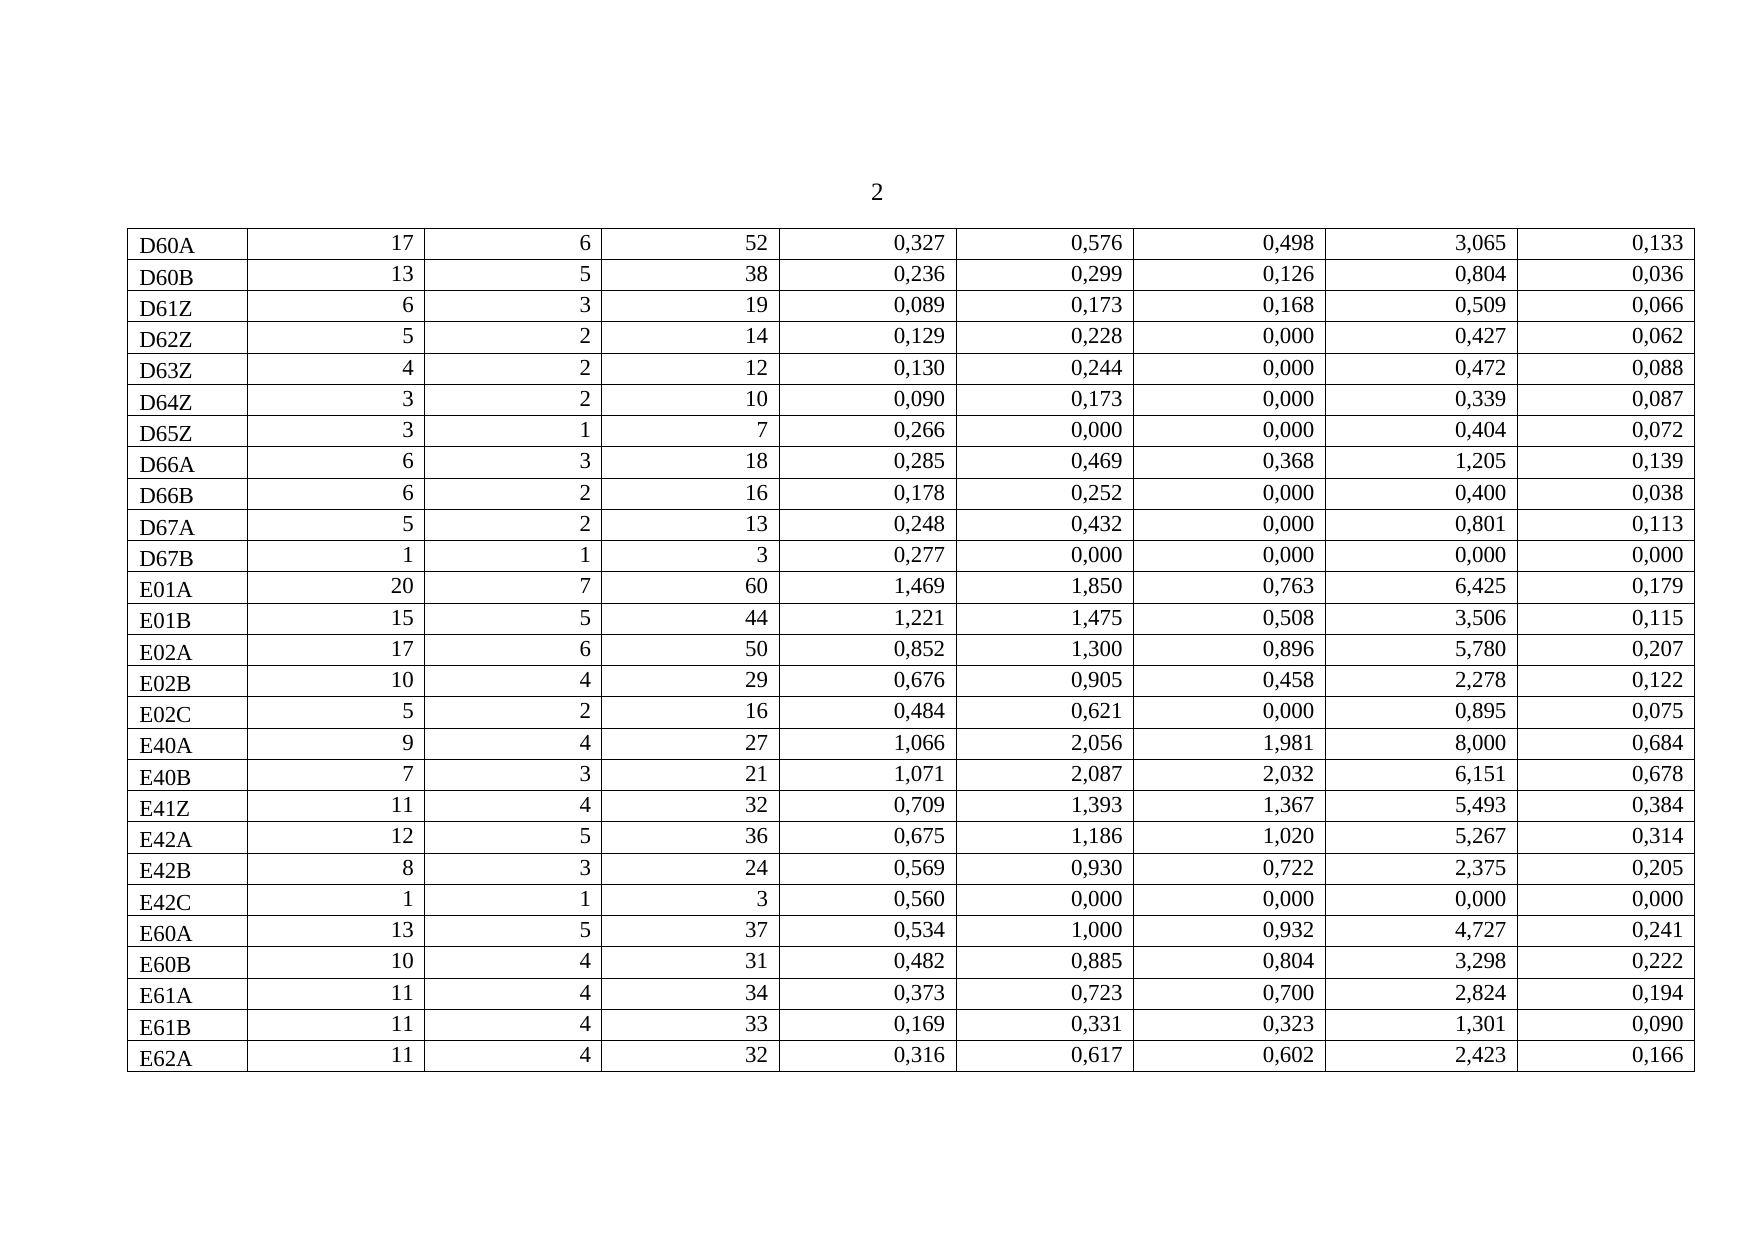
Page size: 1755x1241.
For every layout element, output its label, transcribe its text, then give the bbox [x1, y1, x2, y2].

table_cell 17 [248, 229, 424, 259]
table_cell 4 [425, 791, 601, 821]
table_cell 52 [602, 229, 779, 259]
table_cell D63Z [128, 354, 247, 384]
table_cell 18 [602, 447, 779, 477]
table_cell 4 [425, 947, 601, 977]
table_cell 0,316 [780, 1041, 956, 1071]
table_cell 1,367 [1134, 791, 1325, 821]
table_cell 6 [425, 229, 601, 259]
table_cell 6 [248, 479, 424, 509]
table_cell 0,122 [1518, 666, 1694, 696]
table_cell 1,071 [780, 760, 956, 790]
table_cell 5 [425, 916, 601, 946]
table_cell 33 [602, 1010, 779, 1040]
table_cell 4 [425, 979, 601, 1009]
table_cell 5 [248, 322, 424, 352]
table_cell E41Z [128, 791, 247, 821]
table_cell 11 [248, 979, 424, 1009]
table_cell 1 [425, 541, 601, 571]
table_cell 3 [425, 447, 601, 477]
table_cell 0,602 [1134, 1041, 1325, 1071]
table_cell 12 [248, 822, 424, 852]
table_cell 2,056 [957, 729, 1133, 759]
table_cell 29 [602, 666, 779, 696]
table_cell 0,000 [1134, 510, 1325, 540]
table_cell 2,824 [1326, 979, 1517, 1009]
table_cell 1,981 [1134, 729, 1325, 759]
table_cell E01B [128, 604, 247, 634]
table_cell 14 [602, 322, 779, 352]
table_cell 0,000 [1518, 541, 1694, 571]
table_cell 0,675 [780, 822, 956, 852]
table_cell 0,804 [1134, 947, 1325, 977]
table_cell 3 [425, 854, 601, 884]
table_cell 0,700 [1134, 979, 1325, 1009]
table_cell 0,684 [1518, 729, 1694, 759]
table_cell 1,205 [1326, 447, 1517, 477]
table_cell 0,133 [1518, 229, 1694, 259]
table_cell D60B [128, 260, 247, 290]
table_cell 6 [425, 635, 601, 665]
table_cell 10 [248, 947, 424, 977]
table_cell 32 [602, 1041, 779, 1071]
table_cell 3 [248, 416, 424, 446]
table_cell 11 [248, 1010, 424, 1040]
table_cell 1,000 [957, 916, 1133, 946]
table_cell 20 [248, 572, 424, 602]
table_cell 2 [425, 322, 601, 352]
table_cell 0,621 [957, 697, 1133, 727]
table_cell 6,425 [1326, 572, 1517, 602]
table_cell 0,179 [1518, 572, 1694, 602]
table_cell 4 [425, 666, 601, 696]
table_cell 11 [248, 1041, 424, 1071]
table_cell 0,168 [1134, 291, 1325, 321]
table_cell E61B [128, 1010, 247, 1040]
table_cell 8,000 [1326, 729, 1517, 759]
table_cell 0,472 [1326, 354, 1517, 384]
table_cell 0,228 [957, 322, 1133, 352]
table_cell 8 [248, 854, 424, 884]
table_cell 4 [425, 1041, 601, 1071]
table_cell E60B [128, 947, 247, 977]
table_cell 1,020 [1134, 822, 1325, 852]
table_cell 1 [425, 416, 601, 446]
table_cell 0,484 [780, 697, 956, 727]
table_cell E40A [128, 729, 247, 759]
table_cell 0,000 [1134, 385, 1325, 415]
table_cell 0,299 [957, 260, 1133, 290]
table_cell 0,932 [1134, 916, 1325, 946]
table_cell 32 [602, 791, 779, 821]
table_cell 0,194 [1518, 979, 1694, 1009]
table_cell 0,852 [780, 635, 956, 665]
table_cell 0,560 [780, 885, 956, 915]
table_cell E02C [128, 697, 247, 727]
table_cell 0,038 [1518, 479, 1694, 509]
table_cell 38 [602, 260, 779, 290]
table_cell 6 [248, 291, 424, 321]
table_cell 0,090 [1518, 1010, 1694, 1040]
table_cell 0,166 [1518, 1041, 1694, 1071]
table_cell 13 [602, 510, 779, 540]
table_cell 3,065 [1326, 229, 1517, 259]
table_cell E61A [128, 979, 247, 1009]
table_cell 3,506 [1326, 604, 1517, 634]
table_cell 31 [602, 947, 779, 977]
table_cell 3 [602, 541, 779, 571]
table_cell 0,722 [1134, 854, 1325, 884]
table_cell 0,498 [1134, 229, 1325, 259]
table_cell 0,000 [1326, 541, 1517, 571]
table_cell 34 [602, 979, 779, 1009]
table_cell 0,252 [957, 479, 1133, 509]
table_cell 0,576 [957, 229, 1133, 259]
table_cell 15 [248, 604, 424, 634]
table_cell E42A [128, 822, 247, 852]
table_cell 0,373 [780, 979, 956, 1009]
table_cell 0,427 [1326, 322, 1517, 352]
table_cell 0,709 [780, 791, 956, 821]
table_cell 37 [602, 916, 779, 946]
table_cell 0,087 [1518, 385, 1694, 415]
table_cell 10 [248, 666, 424, 696]
table_cell 0,801 [1326, 510, 1517, 540]
table_cell 0,000 [957, 541, 1133, 571]
table_cell 0,400 [1326, 479, 1517, 509]
table_cell 0,066 [1518, 291, 1694, 321]
table_cell D67B [128, 541, 247, 571]
table_cell 0,404 [1326, 416, 1517, 446]
table_cell D65Z [128, 416, 247, 446]
table_cell E42B [128, 854, 247, 884]
table_cell 0,509 [1326, 291, 1517, 321]
table_cell E01A [128, 572, 247, 602]
table_cell 0,139 [1518, 447, 1694, 477]
table_cell 0,458 [1134, 666, 1325, 696]
table_cell 0,000 [1518, 885, 1694, 915]
table_cell 2,032 [1134, 760, 1325, 790]
table_cell 0,432 [957, 510, 1133, 540]
table_cell D60A [128, 229, 247, 259]
table_cell 21 [602, 760, 779, 790]
table_cell 0,678 [1518, 760, 1694, 790]
table_cell 2,375 [1326, 854, 1517, 884]
table_cell 0,173 [957, 291, 1133, 321]
table_cell 1 [425, 885, 601, 915]
table_cell D62Z [128, 322, 247, 352]
table_cell 10 [602, 385, 779, 415]
table_cell 0,895 [1326, 697, 1517, 727]
table_cell 7 [248, 760, 424, 790]
table_cell 27 [602, 729, 779, 759]
table_cell 2 [425, 354, 601, 384]
table_cell 44 [602, 604, 779, 634]
table_cell 7 [425, 572, 601, 602]
table_cell 2 [425, 385, 601, 415]
table_cell 6 [248, 447, 424, 477]
table_cell 16 [602, 479, 779, 509]
table_cell 2 [425, 479, 601, 509]
table_cell 0,244 [957, 354, 1133, 384]
table_cell 1,301 [1326, 1010, 1517, 1040]
table_cell 5 [425, 604, 601, 634]
table_cell 4 [425, 729, 601, 759]
table_cell 7 [602, 416, 779, 446]
table_cell 6,151 [1326, 760, 1517, 790]
table_cell D66A [128, 447, 247, 477]
table_cell 0,617 [957, 1041, 1133, 1071]
table_cell 0,896 [1134, 635, 1325, 665]
table_cell 0,368 [1134, 447, 1325, 477]
table_cell 0,113 [1518, 510, 1694, 540]
table_cell 0,323 [1134, 1010, 1325, 1040]
table_cell 5 [248, 510, 424, 540]
table_cell E62A [128, 1041, 247, 1071]
table_cell D66B [128, 479, 247, 509]
table_cell 1,475 [957, 604, 1133, 634]
table_cell 0,327 [780, 229, 956, 259]
table_cell 3 [248, 385, 424, 415]
table_cell 1,469 [780, 572, 956, 602]
table_cell 0,482 [780, 947, 956, 977]
table_cell 0,723 [957, 979, 1133, 1009]
table_cell 13 [248, 260, 424, 290]
table_cell 0,169 [780, 1010, 956, 1040]
table_cell 0,469 [957, 447, 1133, 477]
table_cell 0,089 [780, 291, 956, 321]
table_cell 5 [425, 822, 601, 852]
table_cell 0,222 [1518, 947, 1694, 977]
table_cell 11 [248, 791, 424, 821]
table_cell 0,000 [1134, 322, 1325, 352]
table_cell 0,178 [780, 479, 956, 509]
table_cell 4 [425, 1010, 601, 1040]
table_cell 0,000 [957, 885, 1133, 915]
table_cell 4,727 [1326, 916, 1517, 946]
table_cell 0,285 [780, 447, 956, 477]
table_cell 16 [602, 697, 779, 727]
table_cell 4 [248, 354, 424, 384]
table_cell 3,298 [1326, 947, 1517, 977]
table_cell 1 [248, 541, 424, 571]
table_cell 0,248 [780, 510, 956, 540]
table_cell 3 [425, 760, 601, 790]
table_cell 13 [248, 916, 424, 946]
table_cell 0,804 [1326, 260, 1517, 290]
table_cell E60A [128, 916, 247, 946]
table_cell 1,300 [957, 635, 1133, 665]
table_cell 0,000 [957, 416, 1133, 446]
table_cell 5 [248, 697, 424, 727]
table_cell 1,186 [957, 822, 1133, 852]
table_cell 0,331 [957, 1010, 1133, 1040]
table_cell 19 [602, 291, 779, 321]
table_cell 0,126 [1134, 260, 1325, 290]
table_cell 0,130 [780, 354, 956, 384]
table_cell 0,676 [780, 666, 956, 696]
table_cell 0,339 [1326, 385, 1517, 415]
table_cell 2,423 [1326, 1041, 1517, 1071]
table_cell 0,072 [1518, 416, 1694, 446]
table_cell 1,221 [780, 604, 956, 634]
table_cell 12 [602, 354, 779, 384]
table_cell 0,000 [1134, 479, 1325, 509]
table_cell 0,207 [1518, 635, 1694, 665]
table_cell 5 [425, 260, 601, 290]
table_cell D64Z [128, 385, 247, 415]
table_cell 36 [602, 822, 779, 852]
table_cell 0,000 [1326, 885, 1517, 915]
table_cell D61Z [128, 291, 247, 321]
table_cell 0,534 [780, 916, 956, 946]
table_cell 24 [602, 854, 779, 884]
table_cell 0,000 [1134, 416, 1325, 446]
table_cell 0,763 [1134, 572, 1325, 602]
table_cell 0,905 [957, 666, 1133, 696]
table_cell 0,508 [1134, 604, 1325, 634]
table_cell 2,087 [957, 760, 1133, 790]
table_cell 0,885 [957, 947, 1133, 977]
table_cell 2,278 [1326, 666, 1517, 696]
table_cell 0,173 [957, 385, 1133, 415]
table_cell 0,000 [1134, 354, 1325, 384]
table_cell E40B [128, 760, 247, 790]
table_cell 0,075 [1518, 697, 1694, 727]
table_cell E02B [128, 666, 247, 696]
table_cell 0,000 [1134, 885, 1325, 915]
table_cell 0,277 [780, 541, 956, 571]
table_cell 0,000 [1134, 697, 1325, 727]
table_cell 0,930 [957, 854, 1133, 884]
table_cell 3 [425, 291, 601, 321]
table_cell 5,780 [1326, 635, 1517, 665]
table_cell 0,036 [1518, 260, 1694, 290]
table_cell 0,266 [780, 416, 956, 446]
table_cell 3 [602, 885, 779, 915]
table_cell 0,236 [780, 260, 956, 290]
table_cell 17 [248, 635, 424, 665]
table_cell 2 [425, 510, 601, 540]
table_cell 1 [248, 885, 424, 915]
table_cell 1,393 [957, 791, 1133, 821]
table_cell 0,241 [1518, 916, 1694, 946]
table_cell 60 [602, 572, 779, 602]
table_cell 1,066 [780, 729, 956, 759]
table_cell 0,205 [1518, 854, 1694, 884]
table_cell 9 [248, 729, 424, 759]
table_cell E42C [128, 885, 247, 915]
table_cell D67A [128, 510, 247, 540]
table_cell 0,129 [780, 322, 956, 352]
table_cell 0,088 [1518, 354, 1694, 384]
table_cell 0,090 [780, 385, 956, 415]
table_cell 50 [602, 635, 779, 665]
table_cell 0,384 [1518, 791, 1694, 821]
table_cell E02A [128, 635, 247, 665]
table_cell 0,062 [1518, 322, 1694, 352]
table_cell 0,115 [1518, 604, 1694, 634]
table_cell 1,850 [957, 572, 1133, 602]
table_cell 0,000 [1134, 541, 1325, 571]
table_cell 0,314 [1518, 822, 1694, 852]
table_cell 5,493 [1326, 791, 1517, 821]
table_cell 5,267 [1326, 822, 1517, 852]
table_cell 2 [425, 697, 601, 727]
table_cell 0,569 [780, 854, 956, 884]
